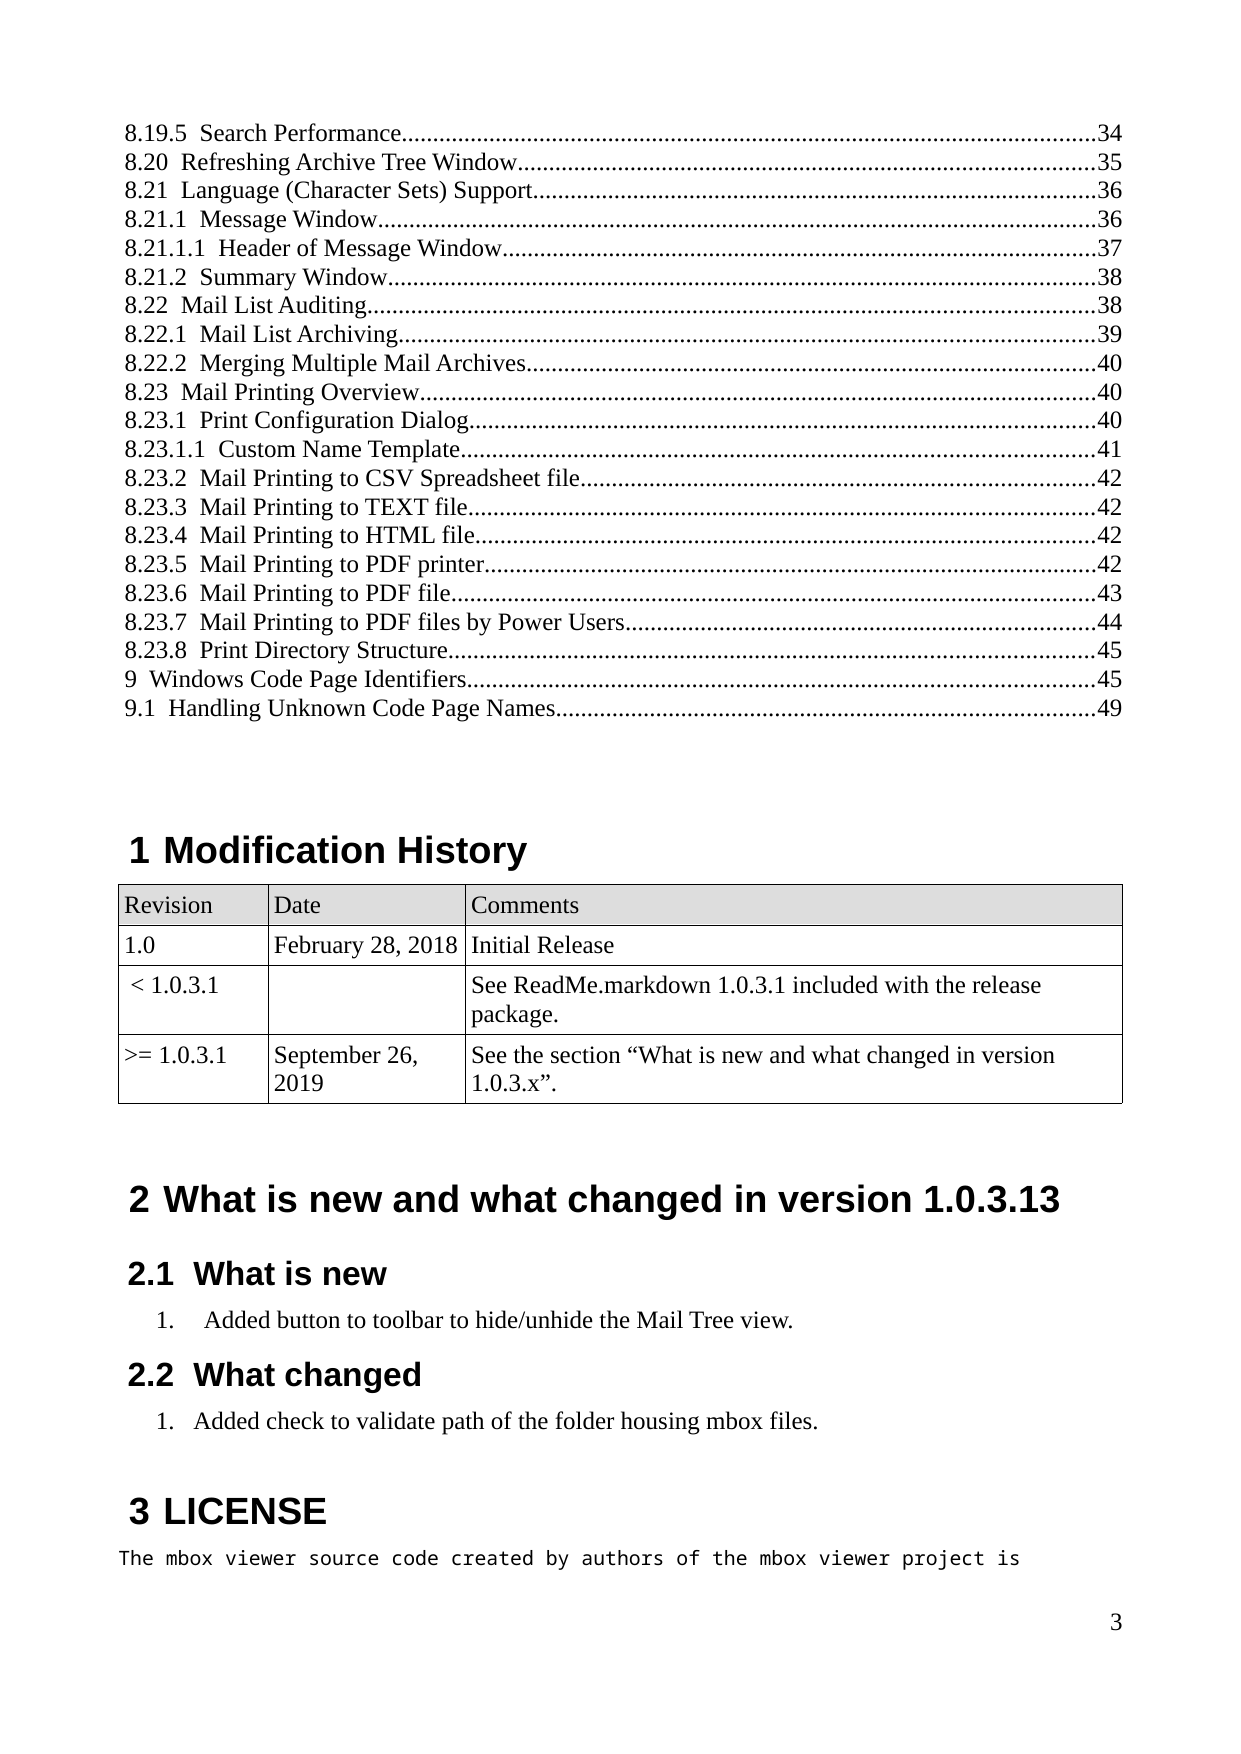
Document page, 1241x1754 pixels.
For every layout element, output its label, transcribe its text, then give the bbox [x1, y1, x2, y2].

table_cell 1.0 [119, 926, 268, 965]
table_cell See the section “What is new and what changed in version 1.0.3.x”. [466, 1035, 1122, 1103]
text 8.23.5 Mail Printing to PDF printer 42 [118, 549, 1122, 578]
table_header Date [269, 885, 465, 924]
table_cell < 1.0.3.1 [119, 966, 268, 1034]
text 8.20 Refreshing Archive Tree Window 35 [118, 147, 1122, 176]
table_header Revision [119, 885, 268, 924]
text 8.23.1 Print Configuration Dialog 40 [118, 406, 1122, 434]
subtitle What changed [118, 1355, 1122, 1393]
subtitle What is new [118, 1254, 1122, 1293]
text 9.1 Handling Unknown Code Page Names 49 [118, 693, 1122, 722]
text 8.23.1.1 Custom Name Template 41 [118, 434, 1122, 463]
text 8.23.6 Mail Printing to PDF file 43 [118, 578, 1122, 607]
text 8.21.1.1 Header of Message Window 37 [118, 233, 1122, 262]
text 8.22 Mail List Auditing 38 [118, 291, 1122, 319]
text 8.23 Mail Printing Overview 40 [118, 377, 1122, 406]
table_cell >= 1.0.3.1 [119, 1035, 268, 1103]
text 8.23.8 Print Directory Structure 45 [118, 636, 1122, 664]
table_header Comments [466, 885, 1122, 924]
table_cell February 28, 2018 [269, 926, 465, 965]
table_cell See ReadMe.markdown 1.0.3.1 included with the release package. [466, 966, 1122, 1034]
table_cell September 26, 2019 [269, 1035, 465, 1103]
text The mbox viewer source code created by authors of the mbox viewer project is [118, 1544, 1122, 1572]
text 8.21.2 Summary Window 38 [118, 262, 1122, 291]
text 8.23.2 Mail Printing to CSV Spreadsheet file 42 [118, 463, 1122, 492]
subtitle What is new and what changed in version 1.0.3.13 [118, 1177, 1122, 1221]
text 9 Windows Code Page Identifiers 45 [118, 664, 1122, 693]
list Added check to validate path of the folder housing mbox files. [156, 1406, 1122, 1435]
text 8.21.1 Message Window 36 [118, 204, 1122, 233]
text 8.22.1 Mail List Archiving 39 [118, 319, 1122, 348]
text 8.23.4 Mail Printing to HTML file 42 [118, 521, 1122, 549]
subtitle Modification History [118, 828, 1122, 872]
text 8.23.3 Mail Printing to TEXT file 42 [118, 492, 1122, 521]
table_cell Initial Release [466, 926, 1122, 965]
text 8.23.7 Mail Printing to PDF files by Power Users 44 [118, 607, 1122, 636]
table_cell [269, 966, 465, 1034]
list Added button to toolbar to hide/unhide the Mail Tree view. [156, 1305, 1122, 1334]
text 8.21 Language (Character Sets) Support 36 [118, 176, 1122, 204]
text 8.19.5 Search Performance 34 [118, 118, 1122, 147]
text 8.22.2 Merging Multiple Mail Archives 40 [118, 348, 1122, 377]
subtitle LICENSE [118, 1488, 1122, 1532]
